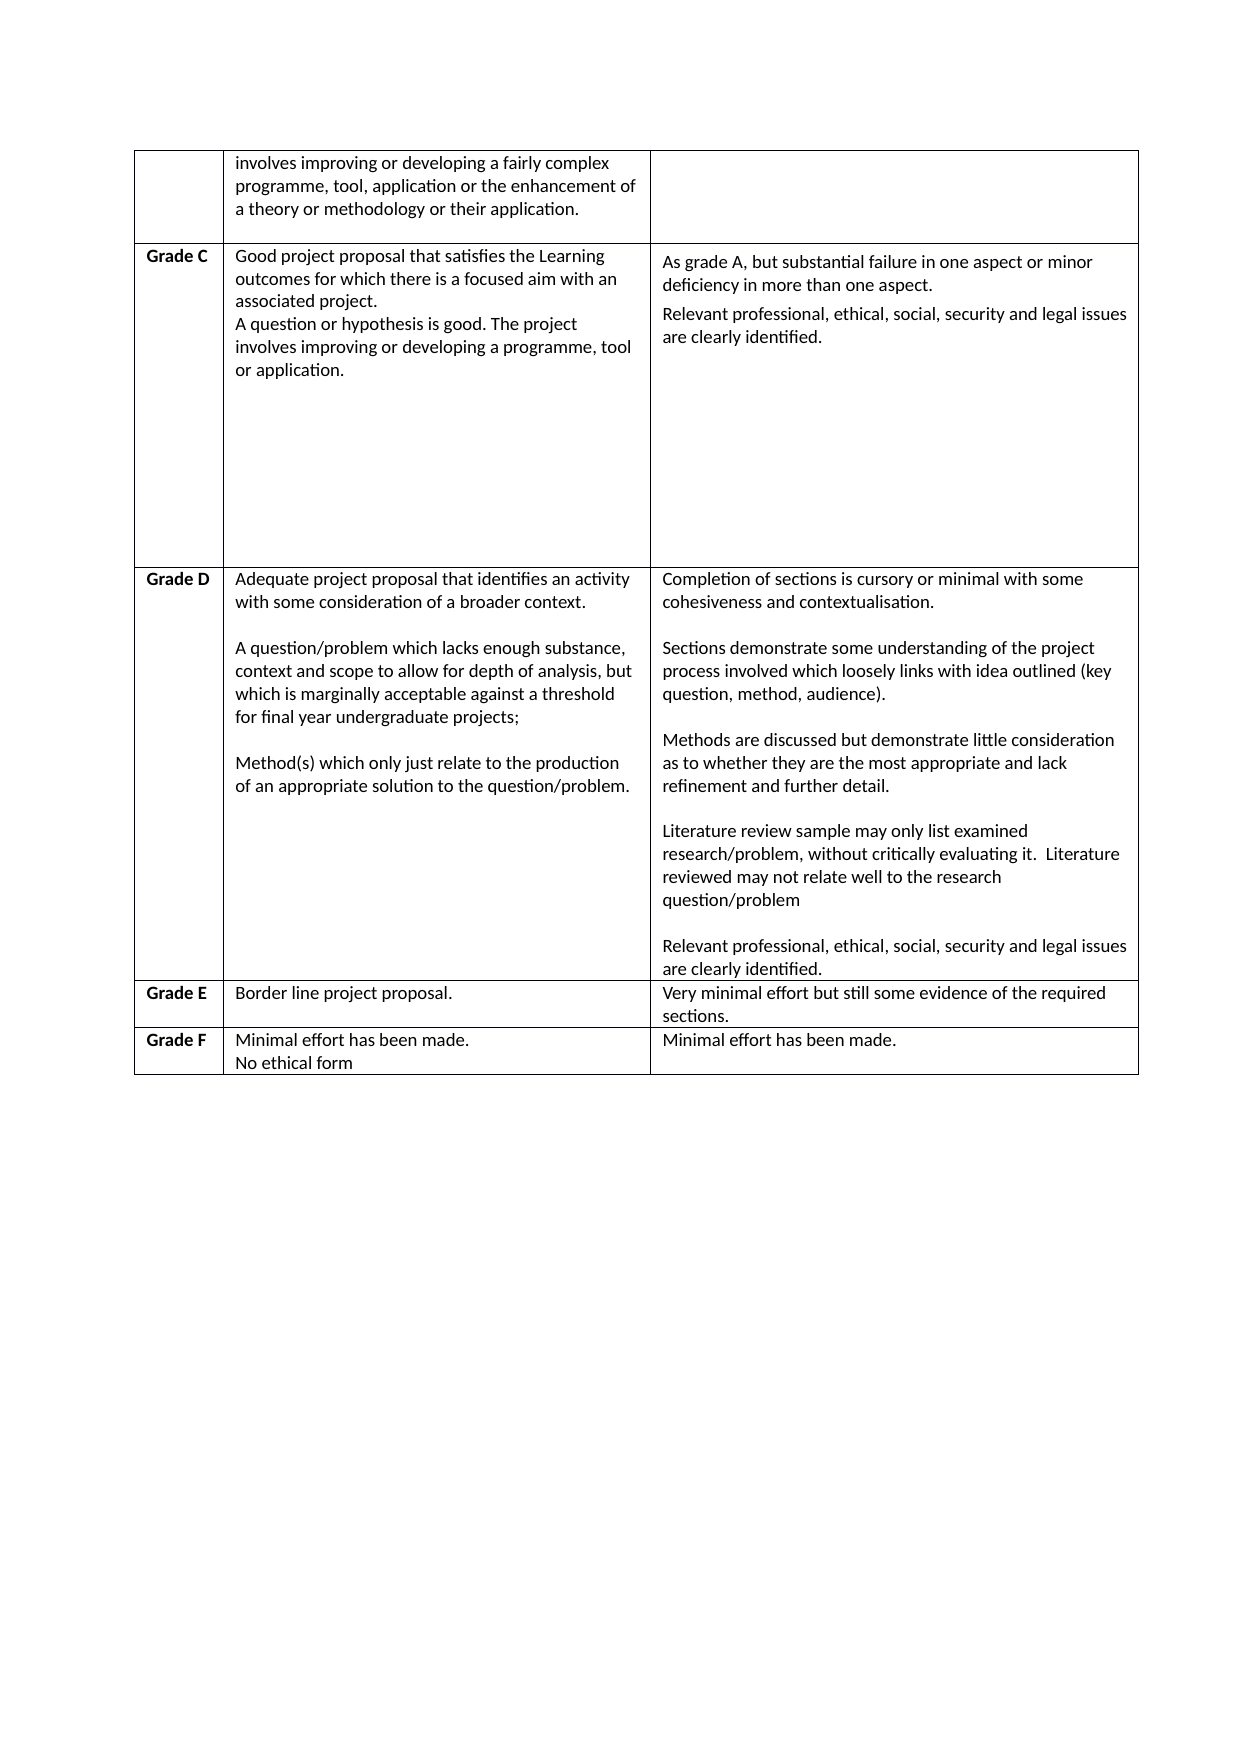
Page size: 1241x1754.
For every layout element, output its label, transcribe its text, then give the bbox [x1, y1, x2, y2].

table_cell As grade A, but substantial failure in one aspect or minor deficiency in more than one aspect. Relevant professional, ethical, social, security and legal issues are clearly identified. [651, 244, 1138, 567]
table_cell Adequate project proposal that identifies an activity with some consideration of a broader context. A question/problem which lacks enough substance, context and scope to allow for depth of analysis, but which is marginally acceptable against a threshold for final year undergraduate projects; Method(s) which only just relate to the production of an appropriate solution to the question/problem. [224, 568, 650, 980]
table_cell [651, 151, 1138, 243]
table_cell Border line project proposal. [224, 981, 650, 1027]
table_cell Minimal effort has been made. No ethical form [224, 1028, 650, 1074]
table_cell Minimal effort has been made. [651, 1028, 1138, 1074]
table_cell Grade D [135, 568, 223, 980]
table_cell Completion of sections is cursory or minimal with some cohesiveness and contextualisation. Sections demonstrate some understanding of the project process involved which loosely links with idea outlined (key question, method, audience). Methods are discussed but demonstrate little consideration as to whether they are the most appropriate and lack refinement and further detail. Literature review sample may only list examined research/problem, without critically evaluating it. Literature reviewed may not relate well to the research question/problem Relevant professional, ethical, social, security and legal issues are clearly identified. [651, 568, 1138, 980]
table_cell Grade C [135, 244, 223, 567]
table_cell Grade E [135, 981, 223, 1027]
table_cell Grade F [135, 1028, 223, 1074]
table_cell [135, 151, 223, 243]
table_cell Good project proposal that satisfies the Learning outcomes for which there is a focused aim with an associated project. A question or hypothesis is good. The project involves improving or developing a programme, tool or application. [224, 244, 650, 567]
table_cell involves improving or developing a fairly complex programme, tool, application or the enhancement of a theory or methodology or their application. [224, 151, 650, 243]
table_cell Very minimal effort but still some evidence of the required sections. [651, 981, 1138, 1027]
